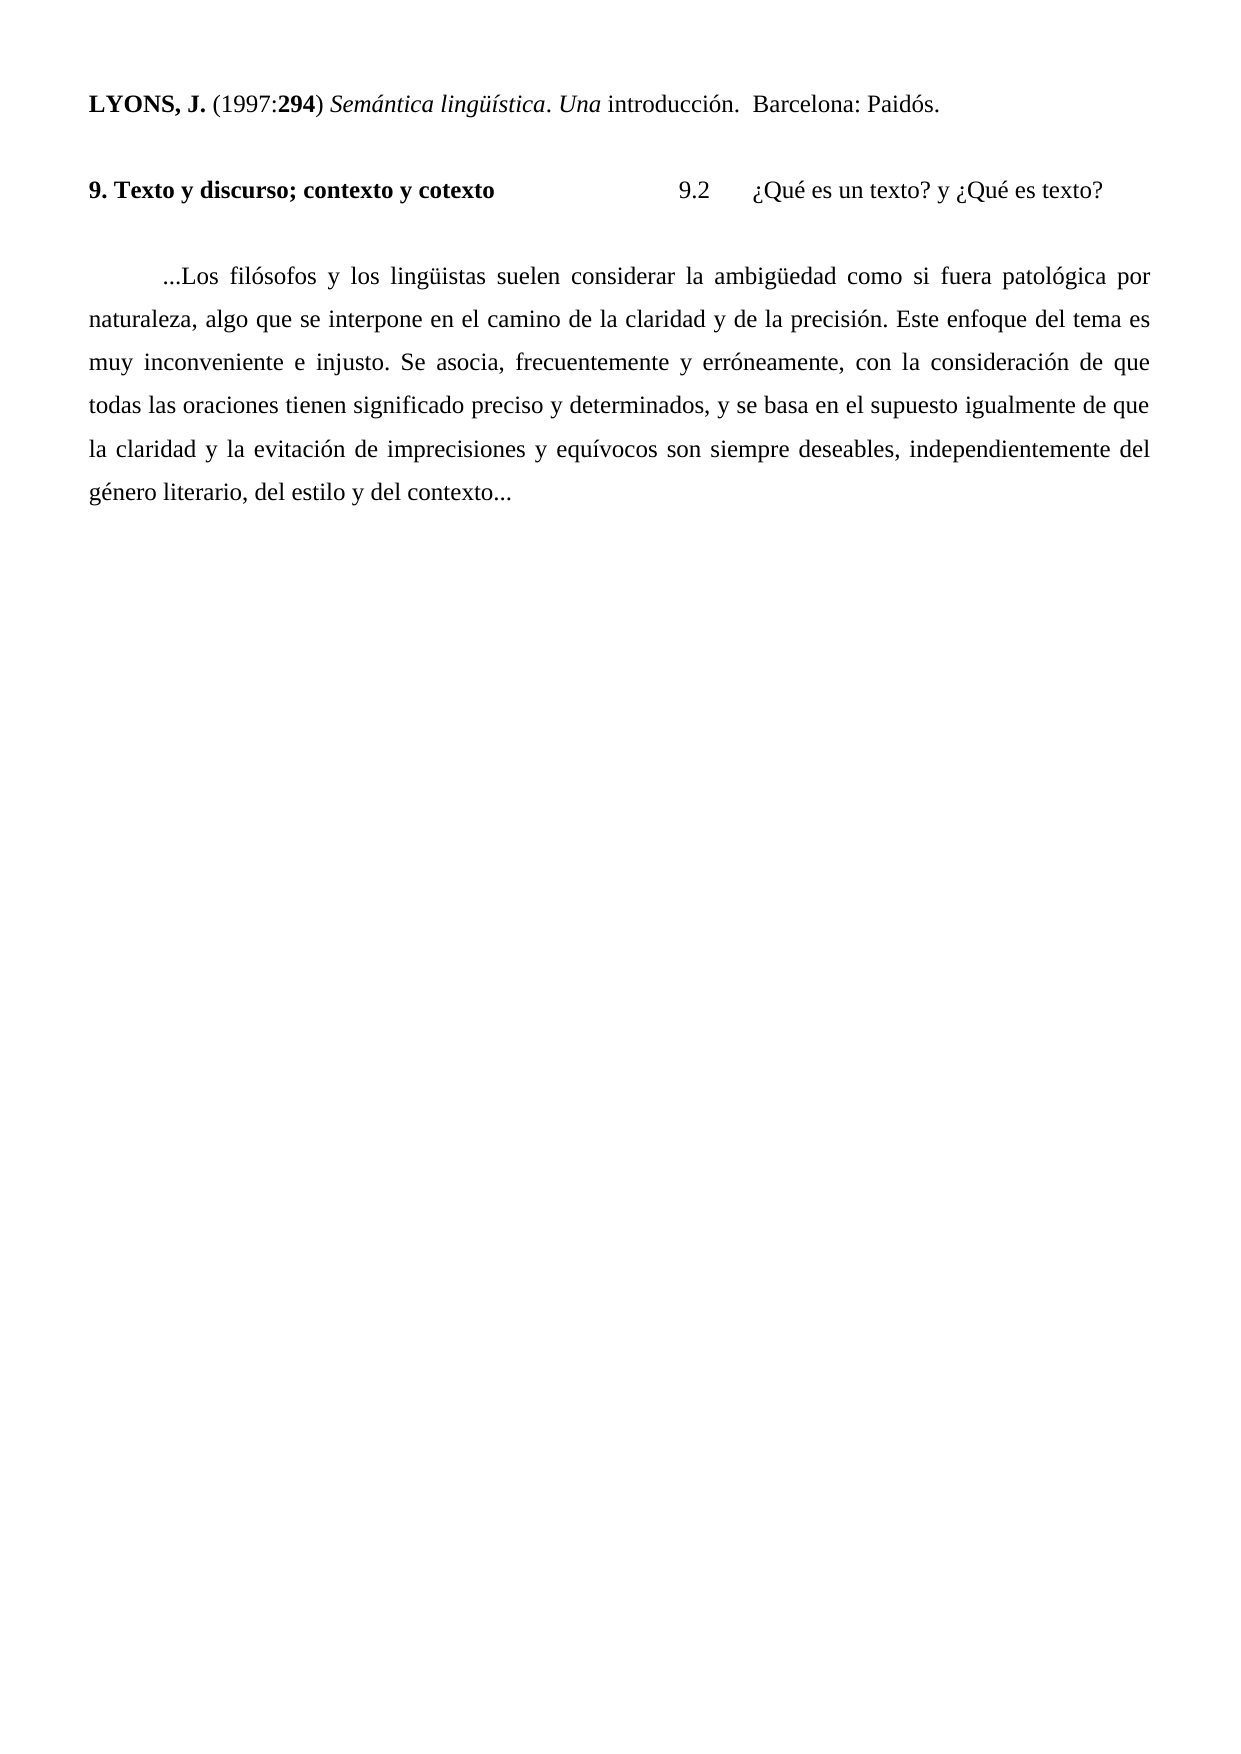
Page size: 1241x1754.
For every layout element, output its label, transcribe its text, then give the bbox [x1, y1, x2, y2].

text 9. Texto y discurso; contexto y cotexto 9.2 ¿Qué es un texto? y ¿Qué es texto? [89, 175, 1152, 204]
text LYONS, J. (1997:294) Semántica lingüística. Una introducción. Barcelona: Paidós. [89, 89, 1152, 117]
text ...Los filósofos y los lingüistas suelen considerar la ambigüedad como si fuera patológica por naturaleza, algo que se interpone en el camino de la claridad y de la precisión. Este enfoque del tema es muy inconveniente e injusto. Se asocia, frecuentemente y erróneamente, con la consideración de que todas las oraciones tienen significado preciso y determinados, y se basa en el supuesto igualmente de que la claridad y la evitación de imprecisiones y equívocos son siempre deseables, independientemente del género literario, del estilo y del contexto... [89, 261, 1152, 506]
